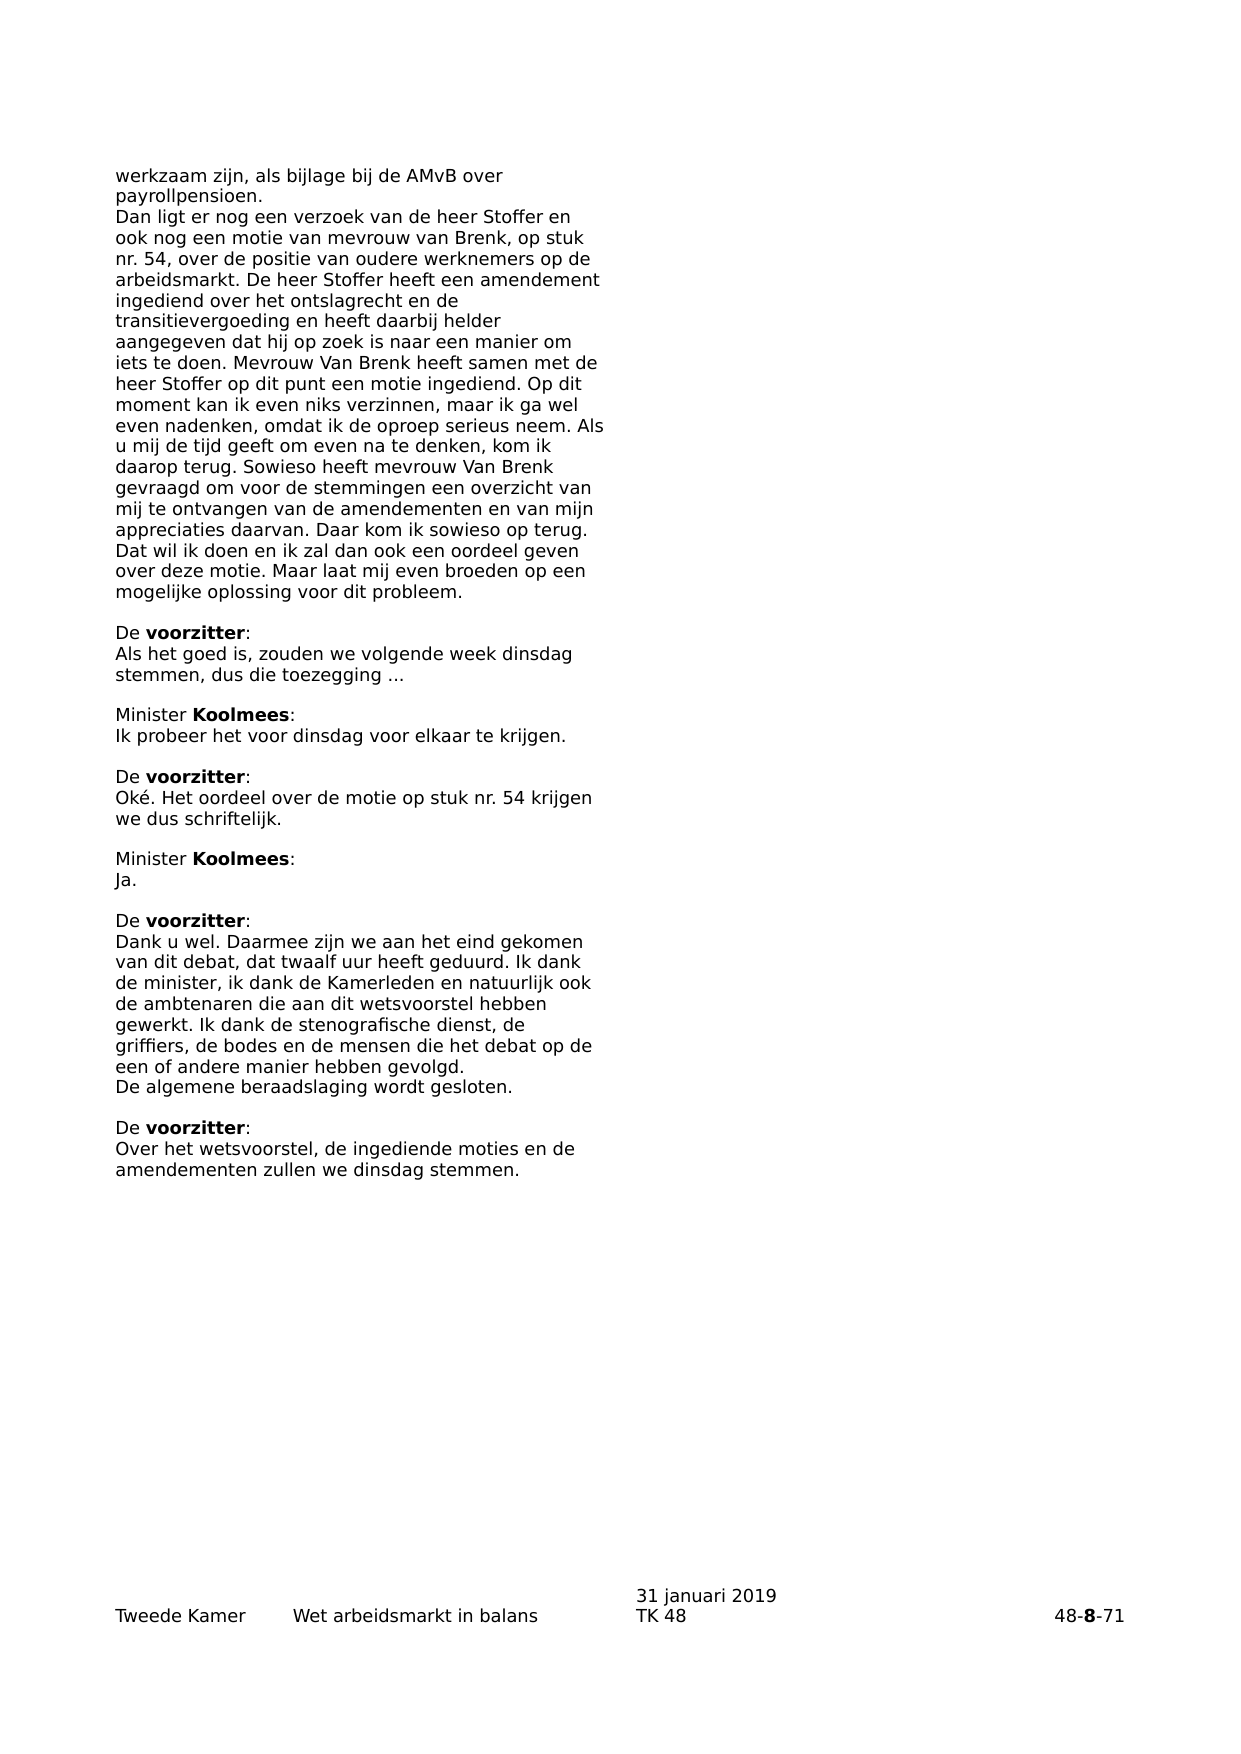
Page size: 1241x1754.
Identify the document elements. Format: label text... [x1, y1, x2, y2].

text Minister Koolmees: [115, 849, 605, 870]
text De voorzitter: [115, 623, 605, 643]
text Over het wetsvoorstel, de ingediende moties en de amendementen zullen we dinsdag stemmen. [115, 1139, 605, 1181]
text Dan ligt er nog een verzoek van de heer Stoffer en ook nog een motie van mevrouw van Brenk, op stuk nr. 54, over de positie van oudere werknemers op de arbeidsmarkt. De heer Stoffer heeft een amendement ingediend over het ontslagrecht en de transitievergoeding en heeft daarbij helder aangegeven dat hij op zoek is naar een manier om iets te doen. Mevrouw Van Brenk heeft samen met de heer Stoffer op dit punt een motie ingediend. Op dit moment kan ik even niks verzinnen, maar ik ga wel even nadenken, omdat ik de oproep serieus neem. Als u mij de tijd geeft om even na te denken, kom ik daarop terug. Sowieso heeft mevrouw Van Brenk gevraagd om voor de stemmingen een overzicht van mij te ontvangen van de amendementen en van mijn appreciaties daarvan. Daar kom ik sowieso op terug. Dat wil ik doen en ik zal dan ook een oordeel geven over deze motie. Maar laat mij even broeden op een mogelijke oplossing voor dit probleem. [115, 207, 605, 603]
text Ja. [115, 870, 605, 891]
text Als het goed is, zouden we volgende week dinsdag stemmen, dus die toezegging ... [115, 643, 605, 685]
text De voorzitter: [115, 767, 605, 787]
text werkzaam zijn, als bijlage bij de AMvB over payrollpensioen. [115, 165, 605, 207]
text De algemene beraadslaging wordt gesloten. [115, 1077, 605, 1098]
text Oké. Het oordeel over de motie op stuk nr. 54 krijgen we dus schriftelijk. [115, 787, 605, 829]
text Ik probeer het voor dinsdag voor elkaar te krijgen. [115, 726, 605, 747]
text De voorzitter: [115, 911, 605, 931]
text Minister Koolmees: [115, 705, 605, 726]
text Dank u wel. Daarmee zijn we aan het eind gekomen van dit debat, dat twaalf uur heeft geduurd. Ik dank de minister, ik dank de Kamerleden en natuurlijk ook de ambtenaren die aan dit wetsvoorstel hebben gewerkt. Ik dank de stenografische dienst, de griffiers, de bodes en de mensen die het debat op de een of andere manier hebben gevolgd. [115, 931, 605, 1077]
text De voorzitter: [115, 1118, 605, 1139]
